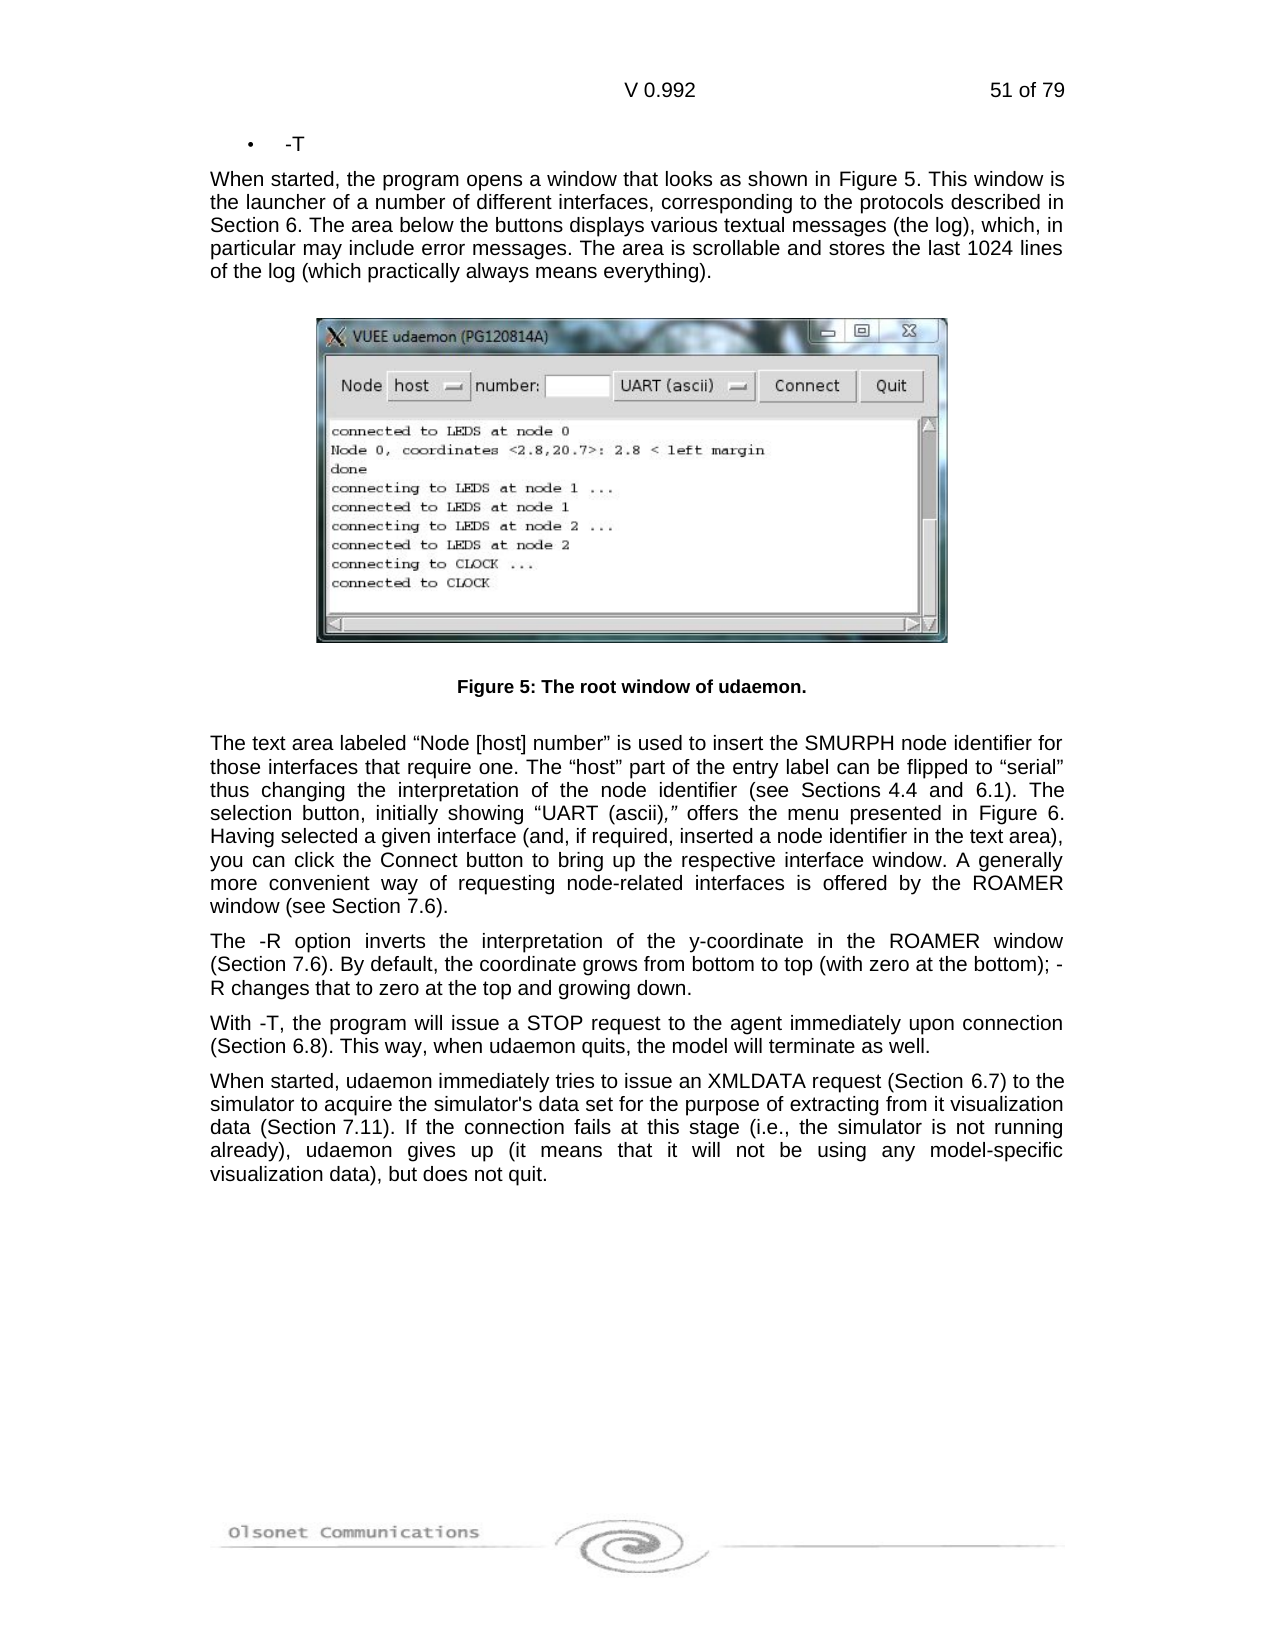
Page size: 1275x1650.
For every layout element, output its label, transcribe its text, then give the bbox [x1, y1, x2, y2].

text When started, the program opens a window that looks as shown in Figure 5. This window is the launcher of a number of different interfaces, corresponding to the protocols described in Section 6. The area below the buttons displays various textual messages (the log), which, in particular may include error messages. The area is scrollable and stores the last 1024 lines of the log (which practically always means everything). [210, 167, 1065, 283]
text Figure 5: The root window of udaemon. [316, 676, 947, 697]
text The text area labeled “Node [host] number” is used to insert the SMURPH node identifier for those interfaces that require one. The “host” part of the entry label can be flipped to “serial” thus changing the interpretation of the node identifier (see Sections 4.4 and 6.1). The selection button, initially showing “UART (ascii),” offers the menu presented in Figure 6. Having selected a given interface (and, if required, inserted a node identifier in the text area), you can click the Connect button to bring up the respective interface window. A generally more convenient way of requesting node-related interfaces is offered by the ROAMER window (see Section 7.6). [210, 732, 1065, 918]
picture [316, 318, 948, 643]
text The -R option inverts the interpretation of the y-coordinate in the ROAMER window (Section 7.6). By default, the coordinate grows from bottom to top (with zero at the bottom); -R changes that to zero at the top and growing down. [210, 929, 1065, 999]
picture [210, 1504, 1065, 1596]
text With -T, the program will issue a STOP request to the agent immediately upon connection (Section 6.8). This way, when udaemon quits, the model will terminate as well. [210, 1011, 1065, 1057]
list -T [247, 132, 1065, 155]
text When started, udaemon immediately tries to issue an XMLDATA request (Section 6.7) to the simulator to acquire the simulator's data set for the purpose of extracting from it visualization data (Section 7.11). If the connection fails at this stage (i.e., the simulator is not running already), udaemon gives up (it means that it will not be using any model-specific visualization data), but does not quit. [210, 1069, 1065, 1185]
